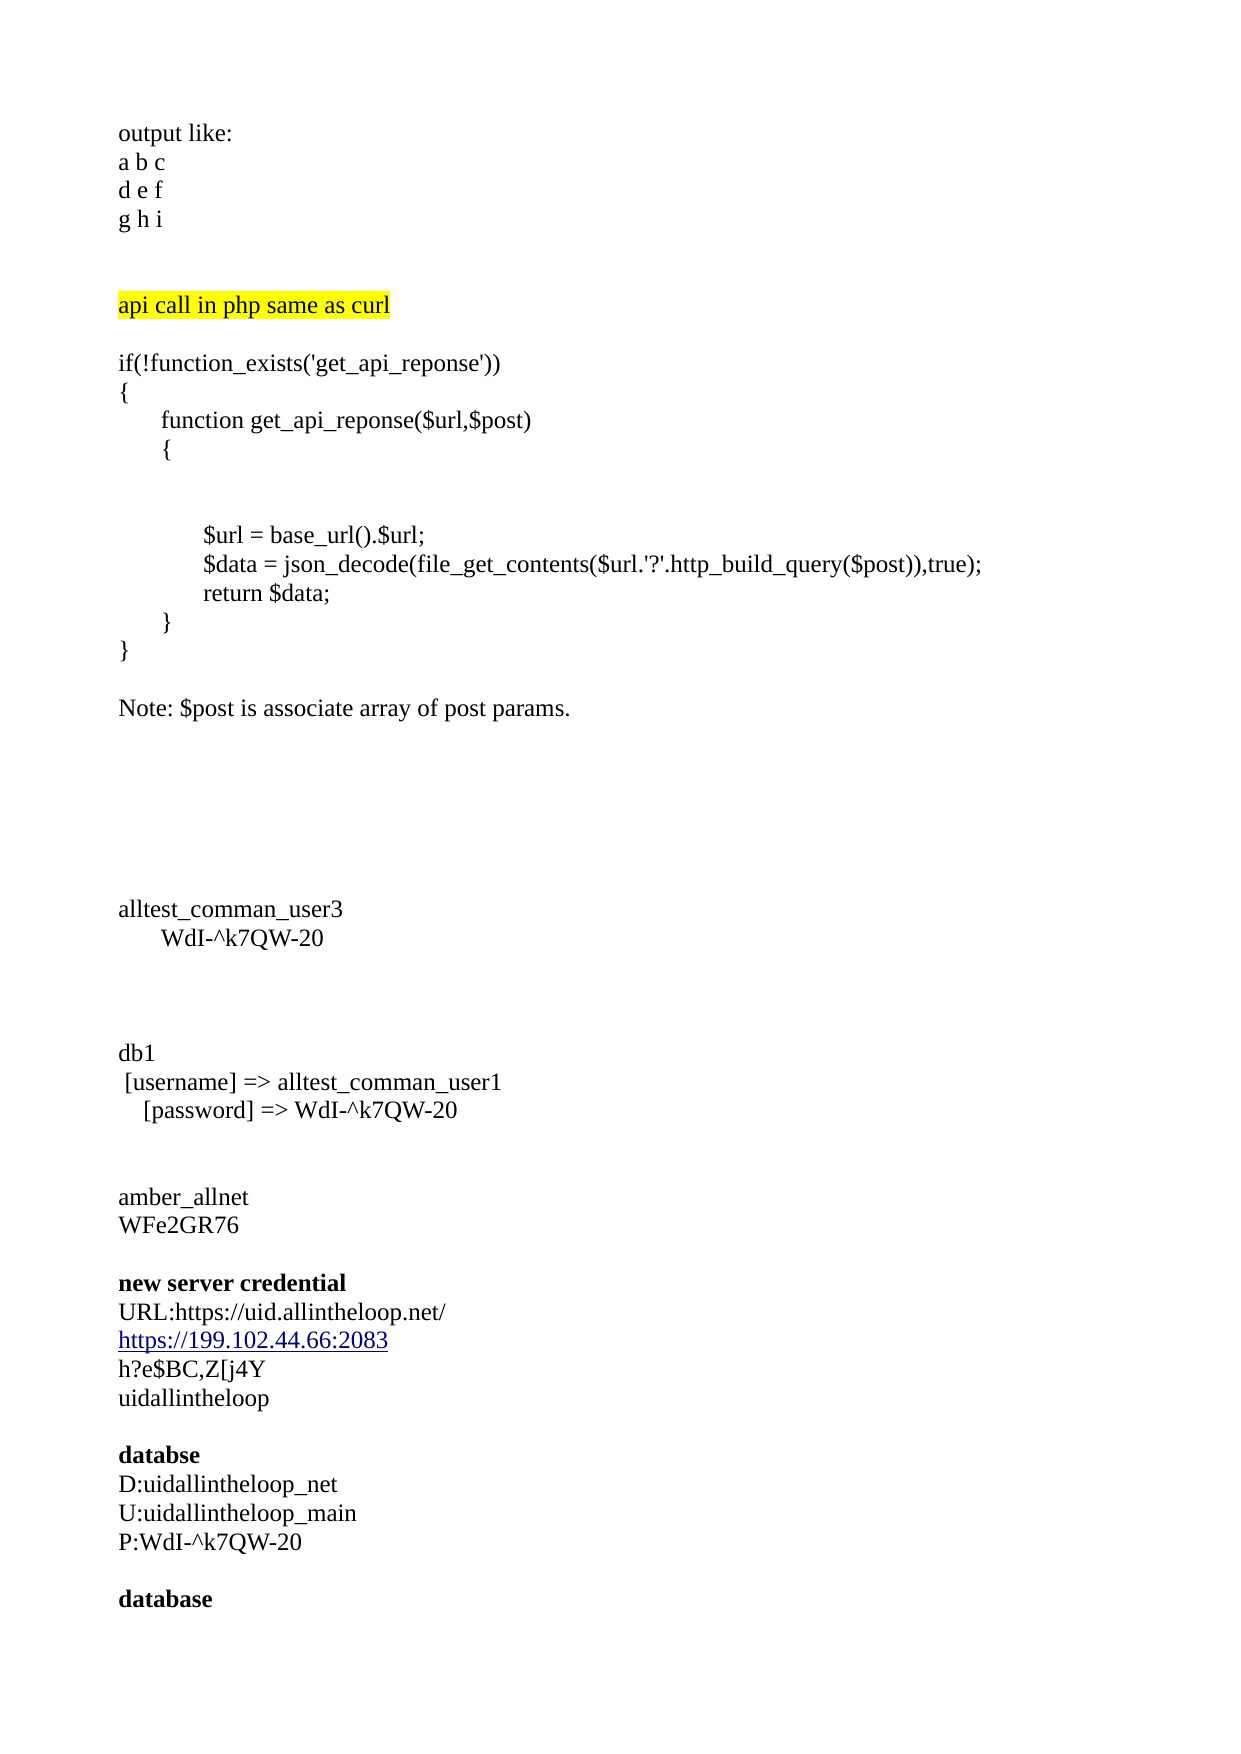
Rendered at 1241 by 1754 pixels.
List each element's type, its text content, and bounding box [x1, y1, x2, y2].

text WdI-^k7QW-20 [118, 923, 1122, 952]
text Note: $post is associate array of post params. [118, 693, 1122, 722]
text } [118, 607, 1122, 636]
text { [118, 377, 1122, 406]
text new server credential [118, 1268, 1122, 1297]
text URL:https://uid.allintheloop.net/ [118, 1297, 1122, 1326]
text [username] => alltest_comman_user1 [118, 1067, 1122, 1096]
text amber_allnet [118, 1182, 1122, 1211]
text $url = base_url().$url; [118, 521, 1122, 549]
text D:uidallintheloop_net [118, 1469, 1122, 1498]
text WFe2GR76 [118, 1211, 1122, 1239]
text uidallintheloop [118, 1383, 1122, 1412]
text P:WdI-^k7QW-20 [118, 1527, 1122, 1556]
text U:uidallintheloop_main [118, 1498, 1122, 1527]
text database [118, 1584, 1122, 1613]
text $data = json_decode(file_get_contents($url.'?'.http_build_query($post)),true); [118, 549, 1122, 578]
text function get_api_reponse($url,$post) [118, 406, 1122, 434]
text [password] => WdI-^k7QW-20 [118, 1096, 1122, 1124]
text alltest_comman_user3 [118, 894, 1122, 923]
text if(!function_exists('get_api_reponse')) [118, 348, 1122, 377]
text } [118, 636, 1122, 664]
text databse [118, 1441, 1122, 1469]
text a b c [118, 147, 1122, 176]
text db1 [118, 1038, 1122, 1067]
text return $data; [118, 578, 1122, 607]
text api call in php same as curl [118, 291, 1122, 319]
text h?e$BC,Z[j4Y [118, 1354, 1122, 1383]
text g h i [118, 204, 1122, 233]
text { [118, 434, 1122, 463]
text https://199.102.44.66:2083 [118, 1326, 1122, 1354]
text output like: [118, 118, 1122, 147]
text d e f [118, 176, 1122, 204]
